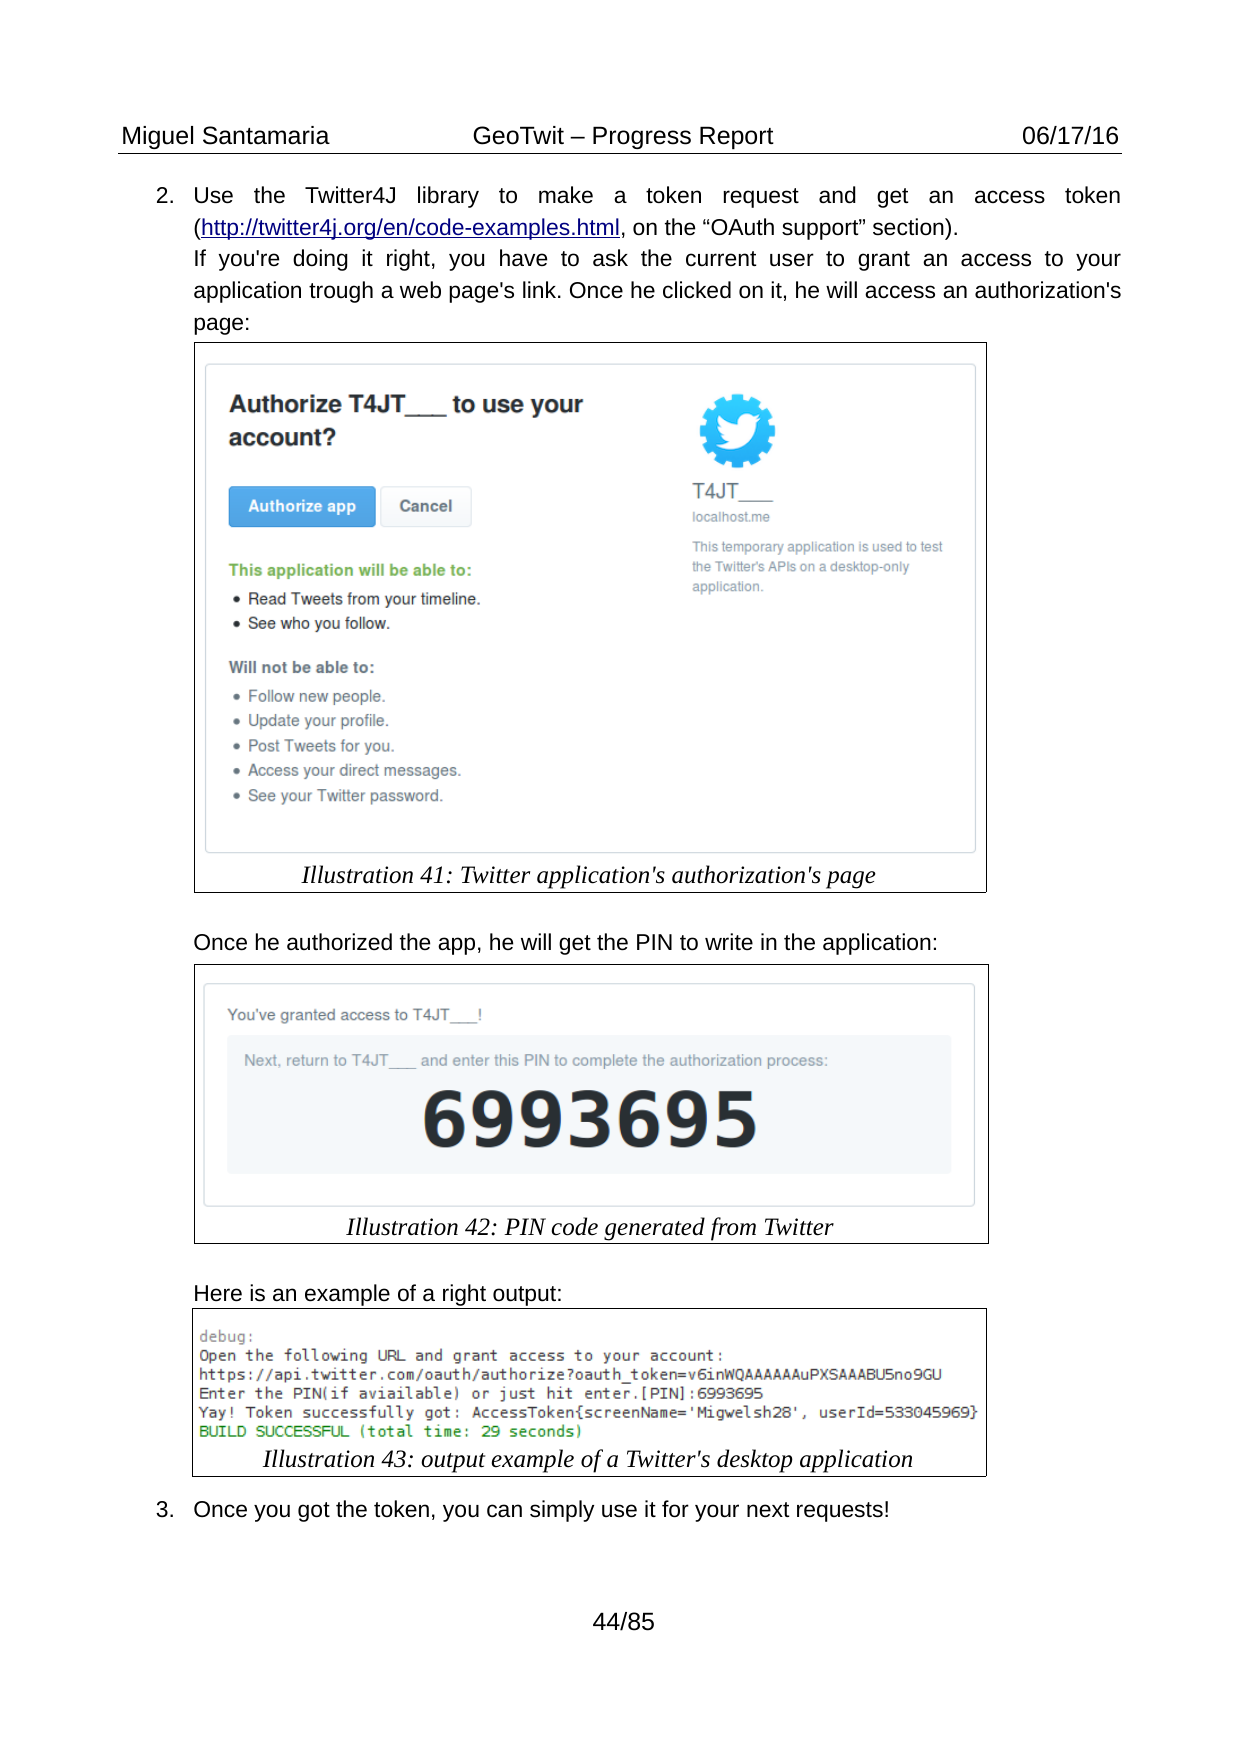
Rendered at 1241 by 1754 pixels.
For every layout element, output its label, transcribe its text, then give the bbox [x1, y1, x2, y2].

picture [195, 1323, 984, 1445]
list Once he authorized the app, he will get the PIN to write in the application: [156, 929, 1122, 955]
picture [196, 357, 984, 861]
list Once you got the token, you can simply use it for your next requests! [156, 1496, 1122, 1522]
list If you're doing it right, you have to ask the current user to grant an access to your application trough a web page's link. Once he clicked on it, he will access an authorization's page: [156, 245, 1122, 335]
list Here is an example of a right output: [156, 960, 1122, 1307]
list Illustration 42: PIN code generated from Twitter [197, 1212, 985, 1240]
list [195, 343, 986, 892]
list Illustration 43: output example of a Twitter's desktop application [195, 1445, 983, 1473]
picture [200, 979, 983, 1212]
list Use the Twitter4J library to make a token request and get an access token (http://twitter4j.org/en/code-examples.html, on the “OAuth support” section). [156, 182, 1122, 240]
list Illustration 41: Twitter application's authorization's page [197, 861, 983, 889]
